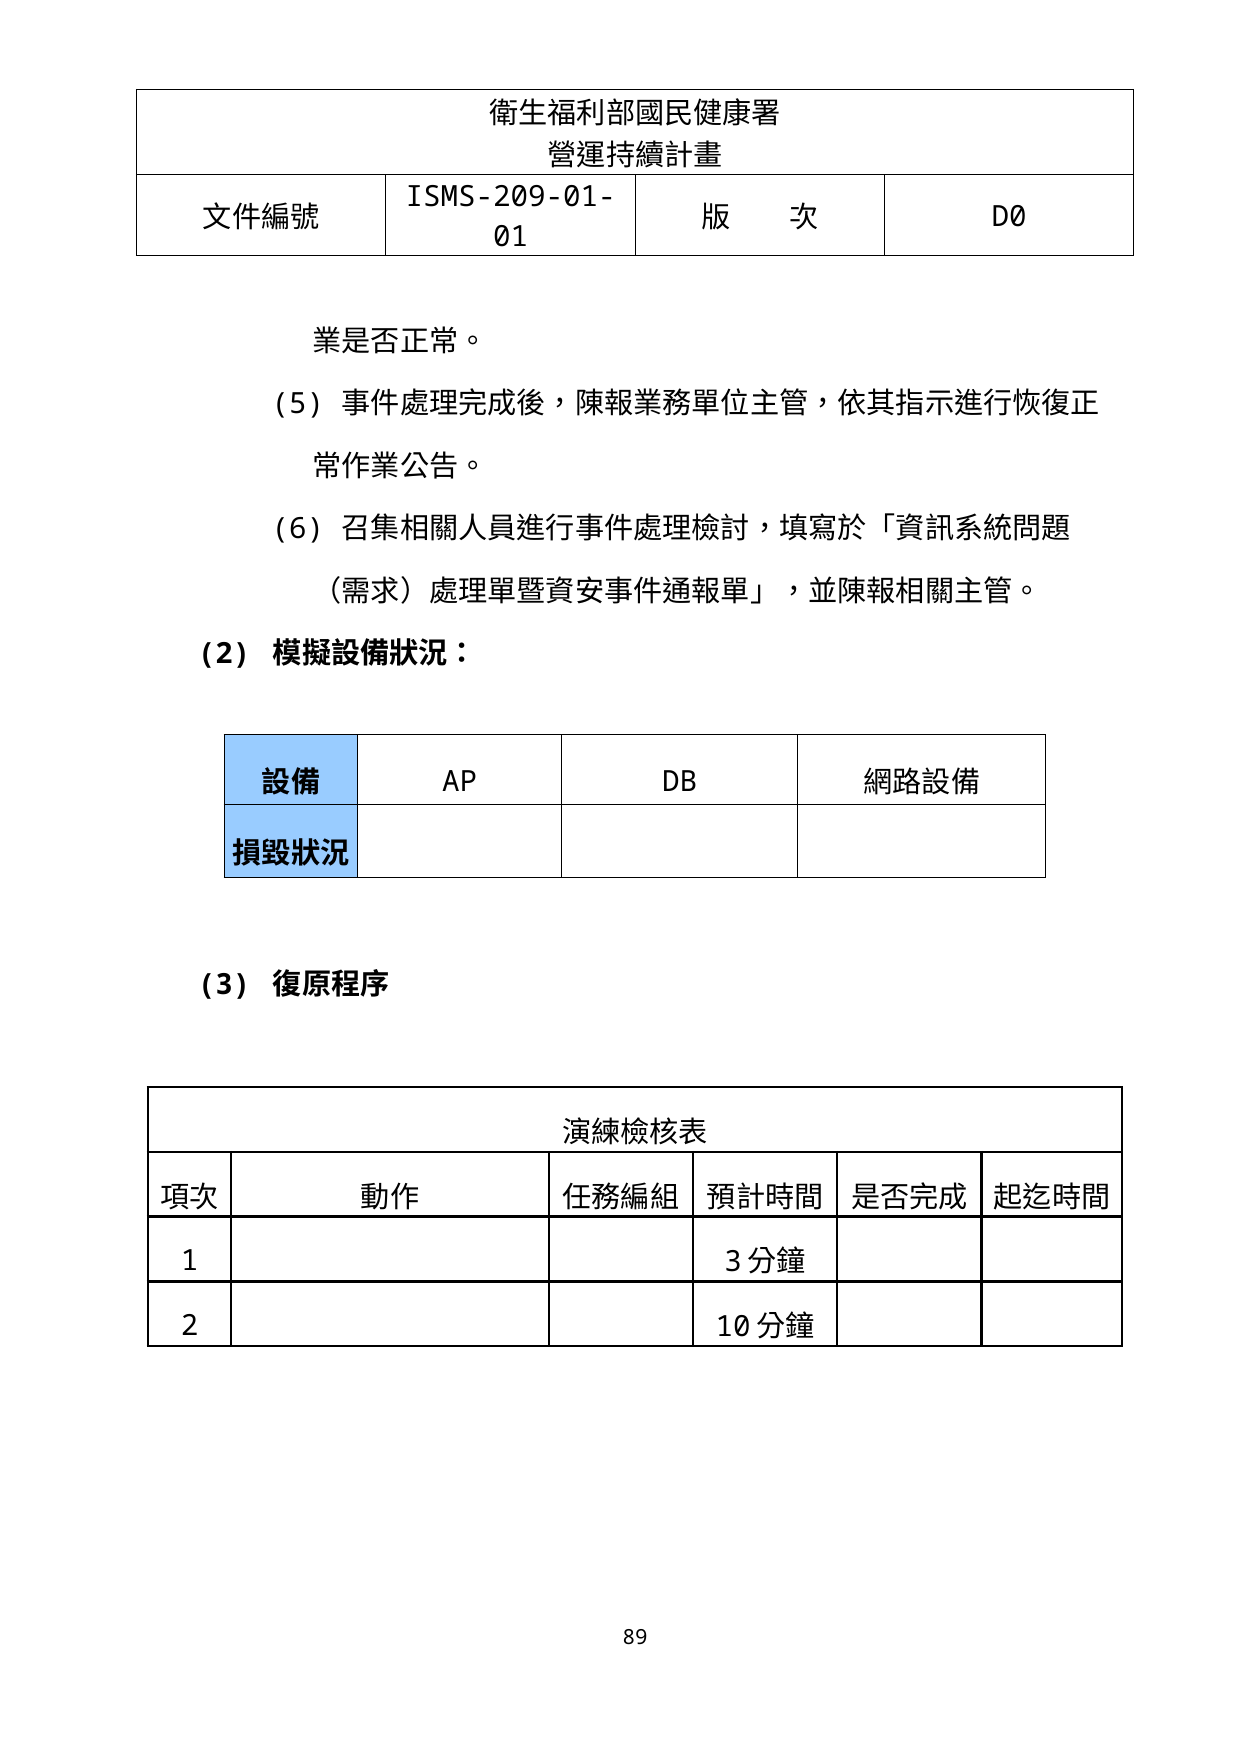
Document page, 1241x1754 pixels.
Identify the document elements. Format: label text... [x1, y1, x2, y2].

table_header AP [358, 735, 561, 804]
table_cell [232, 1283, 548, 1345]
table_cell [798, 805, 1045, 877]
table_cell [983, 1283, 1121, 1345]
table_header DB [562, 735, 797, 804]
table_cell 損毀狀況 [225, 805, 357, 877]
table_cell [983, 1218, 1121, 1280]
table_cell 2 [149, 1283, 230, 1345]
text (6) 召集相關人員進行事件處理檢討，填寫於「資訊系統問題（需求）處理單暨資安事件通報單」，並陳報相關主管。 [219, 484, 1122, 609]
table_cell 任務編組 [550, 1153, 692, 1215]
text 業是否正常。 [219, 297, 1122, 359]
table_cell 是否完成 [838, 1153, 980, 1215]
table_cell 起迄時間 [983, 1153, 1121, 1215]
table_header 設備 [225, 735, 357, 804]
list 復原程序 [198, 940, 1122, 1003]
table_cell 10分鐘 [694, 1283, 836, 1345]
table_cell [838, 1283, 980, 1345]
table_header 演練檢核表 [149, 1088, 1121, 1151]
table_cell 1 [149, 1218, 230, 1280]
table_cell 預計時間 [694, 1153, 836, 1215]
table_cell 動作 [232, 1153, 548, 1215]
table_cell [550, 1218, 692, 1280]
table_cell 項次 [149, 1153, 230, 1215]
table_cell [232, 1218, 548, 1280]
text (5) 事件處理完成後，陳報業務單位主管，依其指示進行恢復正常作業公告。 [219, 359, 1122, 484]
table_cell [562, 805, 797, 877]
table_cell [550, 1283, 692, 1345]
table_cell [838, 1218, 980, 1280]
table_cell 3分鐘 [694, 1218, 836, 1280]
table_cell [358, 805, 561, 877]
list 模擬設備狀況： [198, 609, 1122, 672]
table_header 網路設備 [798, 735, 1045, 804]
